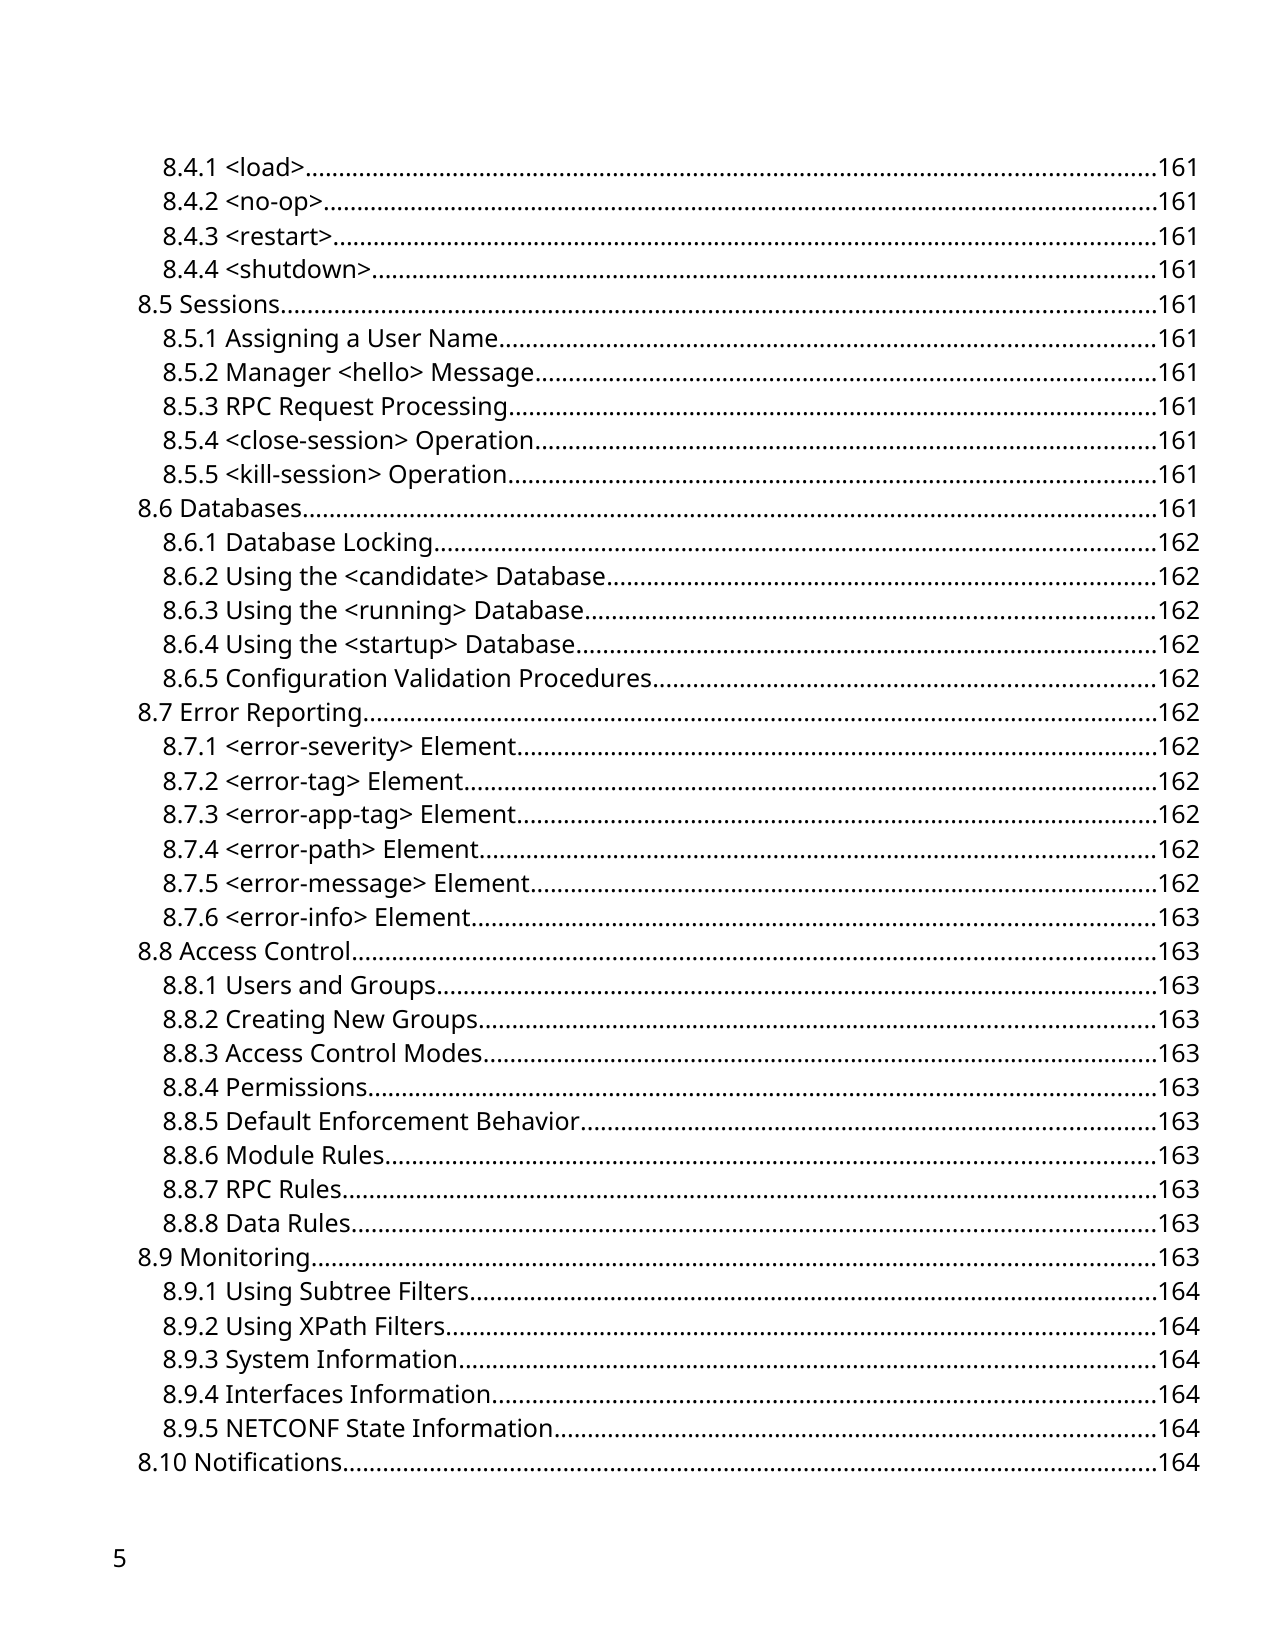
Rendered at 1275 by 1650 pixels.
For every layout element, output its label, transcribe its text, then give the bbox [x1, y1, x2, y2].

text 8.6.1 Database Locking 162 [162, 525, 1200, 559]
text 8.5.5 <kill-session> Operation 161 [162, 457, 1200, 491]
text 8.5.1 Assigning a User Name 161 [162, 320, 1200, 354]
text 8.9.2 Using XPath Filters 164 [162, 1308, 1200, 1342]
text 8.4.3 <restart> 161 [162, 218, 1200, 252]
text 8.8.5 Default Enforcement Behavior 163 [162, 1104, 1200, 1138]
text 8.5.4 <close-session> Operation 161 [162, 422, 1200, 457]
text 8.5.2 Manager <hello> Message 161 [162, 354, 1200, 388]
text 8.4.1 <load> 161 [162, 150, 1200, 184]
text 8.8 Access Control 163 [137, 933, 1200, 967]
text 8.9.5 NETCONF State Information 164 [162, 1410, 1200, 1444]
text 8.8.4 Permissions 163 [162, 1070, 1200, 1104]
text 8.6.5 Configuration Validation Procedures 162 [162, 661, 1200, 695]
text 8.7.2 <error-tag> Element 162 [162, 763, 1200, 797]
text 8.7.6 <error-info> Element 163 [162, 899, 1200, 933]
text 8.8.6 Module Rules 163 [162, 1138, 1200, 1172]
text 8.9.4 Interfaces Information 164 [162, 1376, 1200, 1410]
text 8.8.8 Data Rules 163 [162, 1206, 1200, 1240]
text 8.10 Notifications 164 [137, 1444, 1200, 1478]
text 8.7 Error Reporting 162 [137, 695, 1200, 729]
text 8.6 Databases 161 [137, 491, 1200, 525]
text 8.5 Sessions 161 [137, 286, 1200, 320]
text 8.6.3 Using the <running> Database 162 [162, 593, 1200, 627]
text 8.8.1 Users and Groups 163 [162, 967, 1200, 1002]
text 8.9.1 Using Subtree Filters 164 [162, 1274, 1200, 1308]
text 8.7.1 <error-severity> Element 162 [162, 729, 1200, 763]
text 8.9.3 System Information 164 [162, 1342, 1200, 1376]
text 8.8.7 RPC Rules 163 [162, 1172, 1200, 1206]
text 8.8.3 Access Control Modes 163 [162, 1036, 1200, 1070]
text 8.6.4 Using the <startup> Database 162 [162, 627, 1200, 661]
text 8.5.3 RPC Request Processing 161 [162, 388, 1200, 422]
text 8.7.3 <error-app-tag> Element 162 [162, 797, 1200, 831]
text 8.7.4 <error-path> Element 162 [162, 831, 1200, 865]
text 8.9 Monitoring 163 [137, 1240, 1200, 1274]
text 8.7.5 <error-message> Element 162 [162, 865, 1200, 899]
text 8.4.2 <no-op> 161 [162, 184, 1200, 218]
text 8.6.2 Using the <candidate> Database 162 [162, 559, 1200, 593]
text 8.4.4 <shutdown> 161 [162, 252, 1200, 286]
text 8.8.2 Creating New Groups 163 [162, 1002, 1200, 1036]
